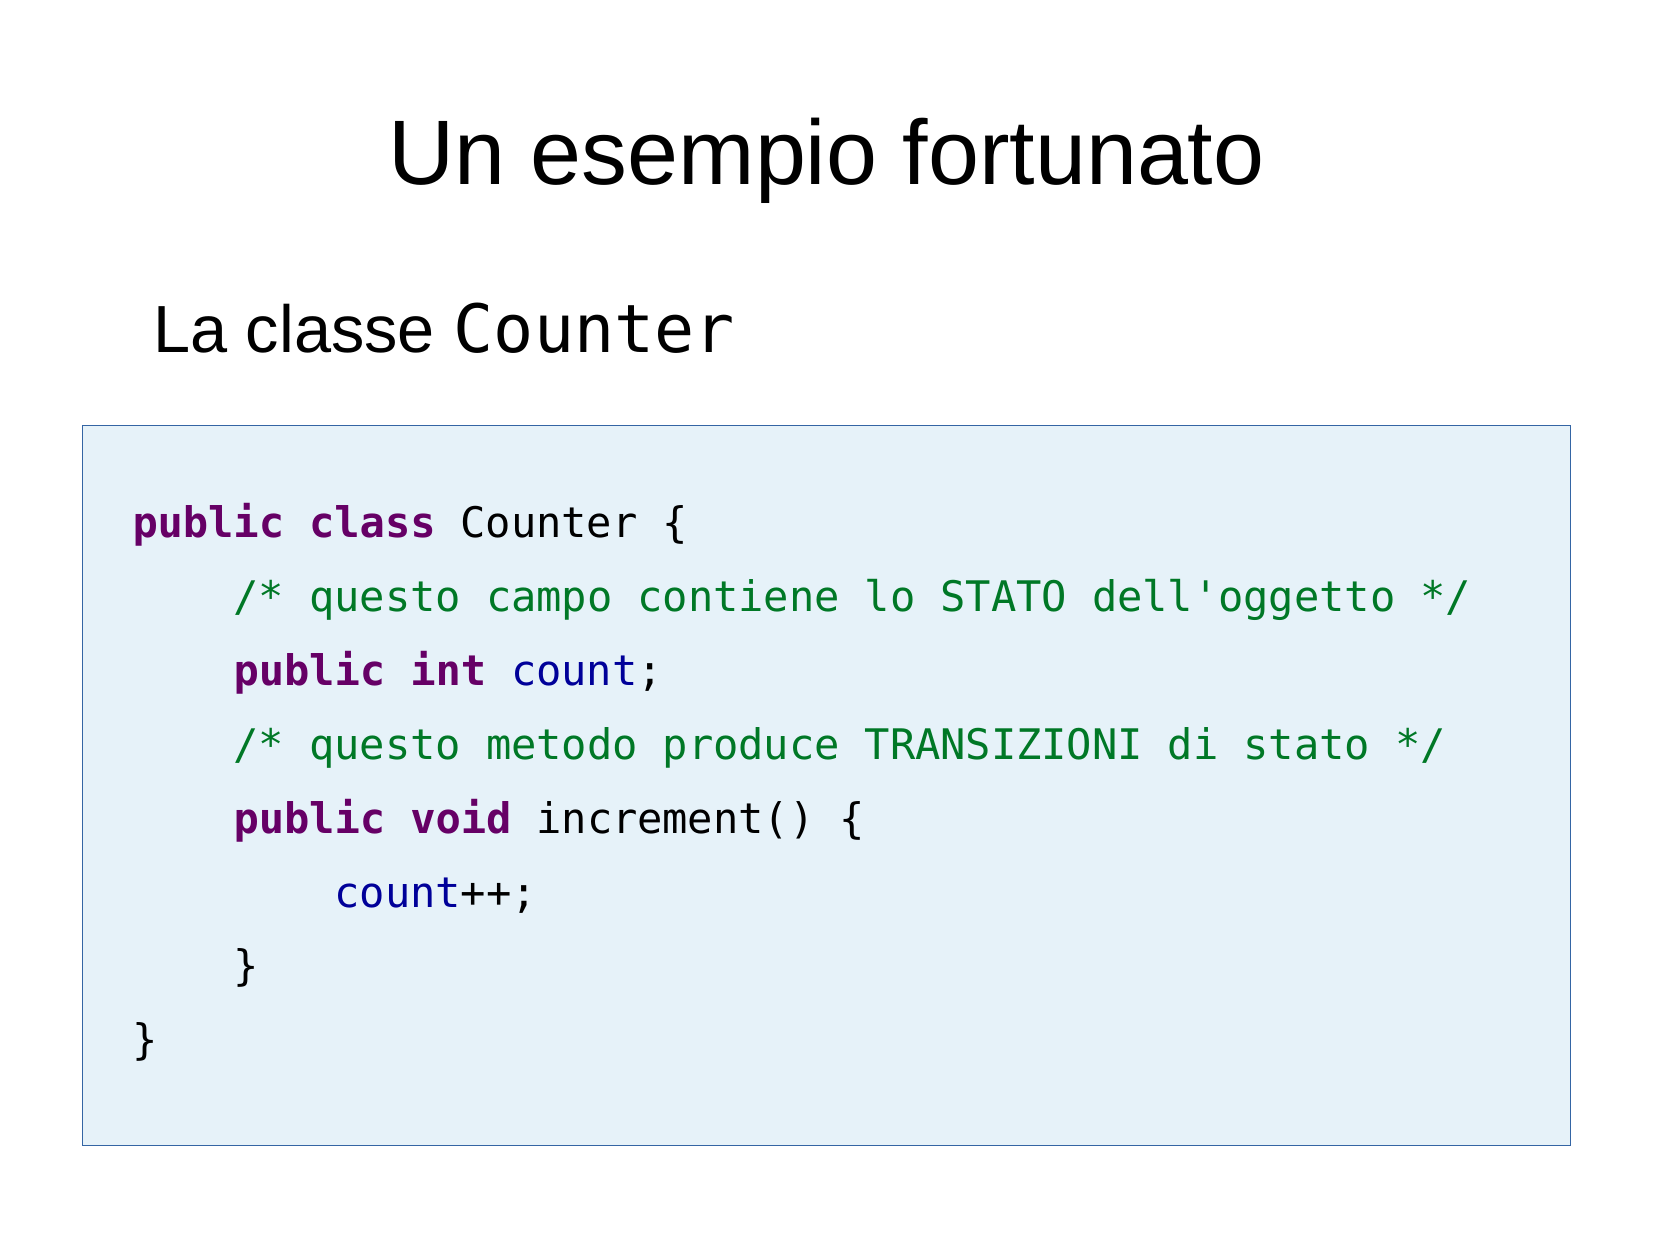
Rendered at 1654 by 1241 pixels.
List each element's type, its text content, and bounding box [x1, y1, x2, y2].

list La classe Counter [82, 290, 1571, 425]
list public class Counter { /* questo campo contiene lo STATO dell'oggetto */ public int count; /* questo metodo produce TRANSIZIONI di stato */ public void increment() { count++; } } [82, 425, 1571, 1146]
title Un esempio fortunato [82, 49, 1571, 257]
